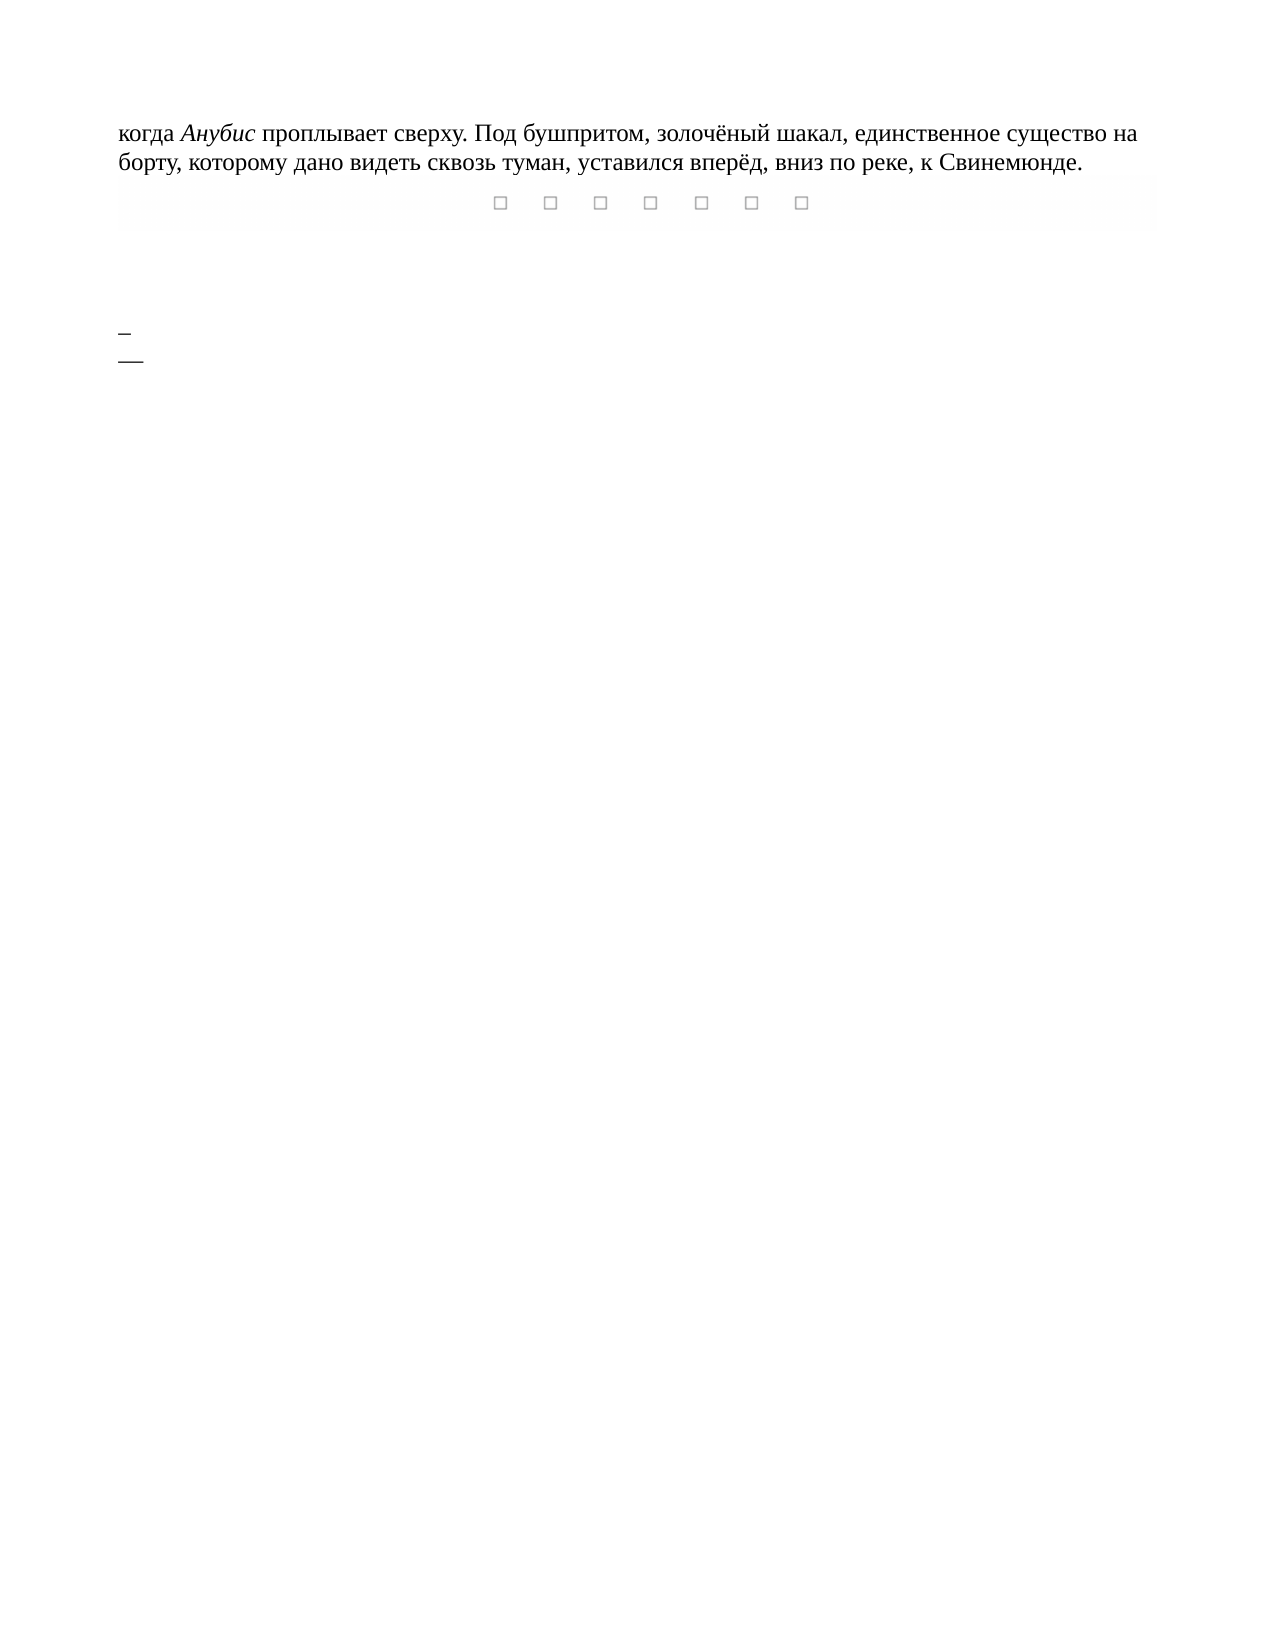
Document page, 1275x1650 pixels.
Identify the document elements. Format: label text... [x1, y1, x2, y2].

text – [118, 317, 1157, 346]
text когда Анубис проплывает сверху. Под бушпритом, золочёный шакал, единственное существо на борту, которому дано видеть сквозь туман, уставился вперёд, вниз по реке, к Свинемюнде. [118, 118, 1157, 175]
text — [118, 346, 1157, 374]
picture [118, 175, 1157, 231]
